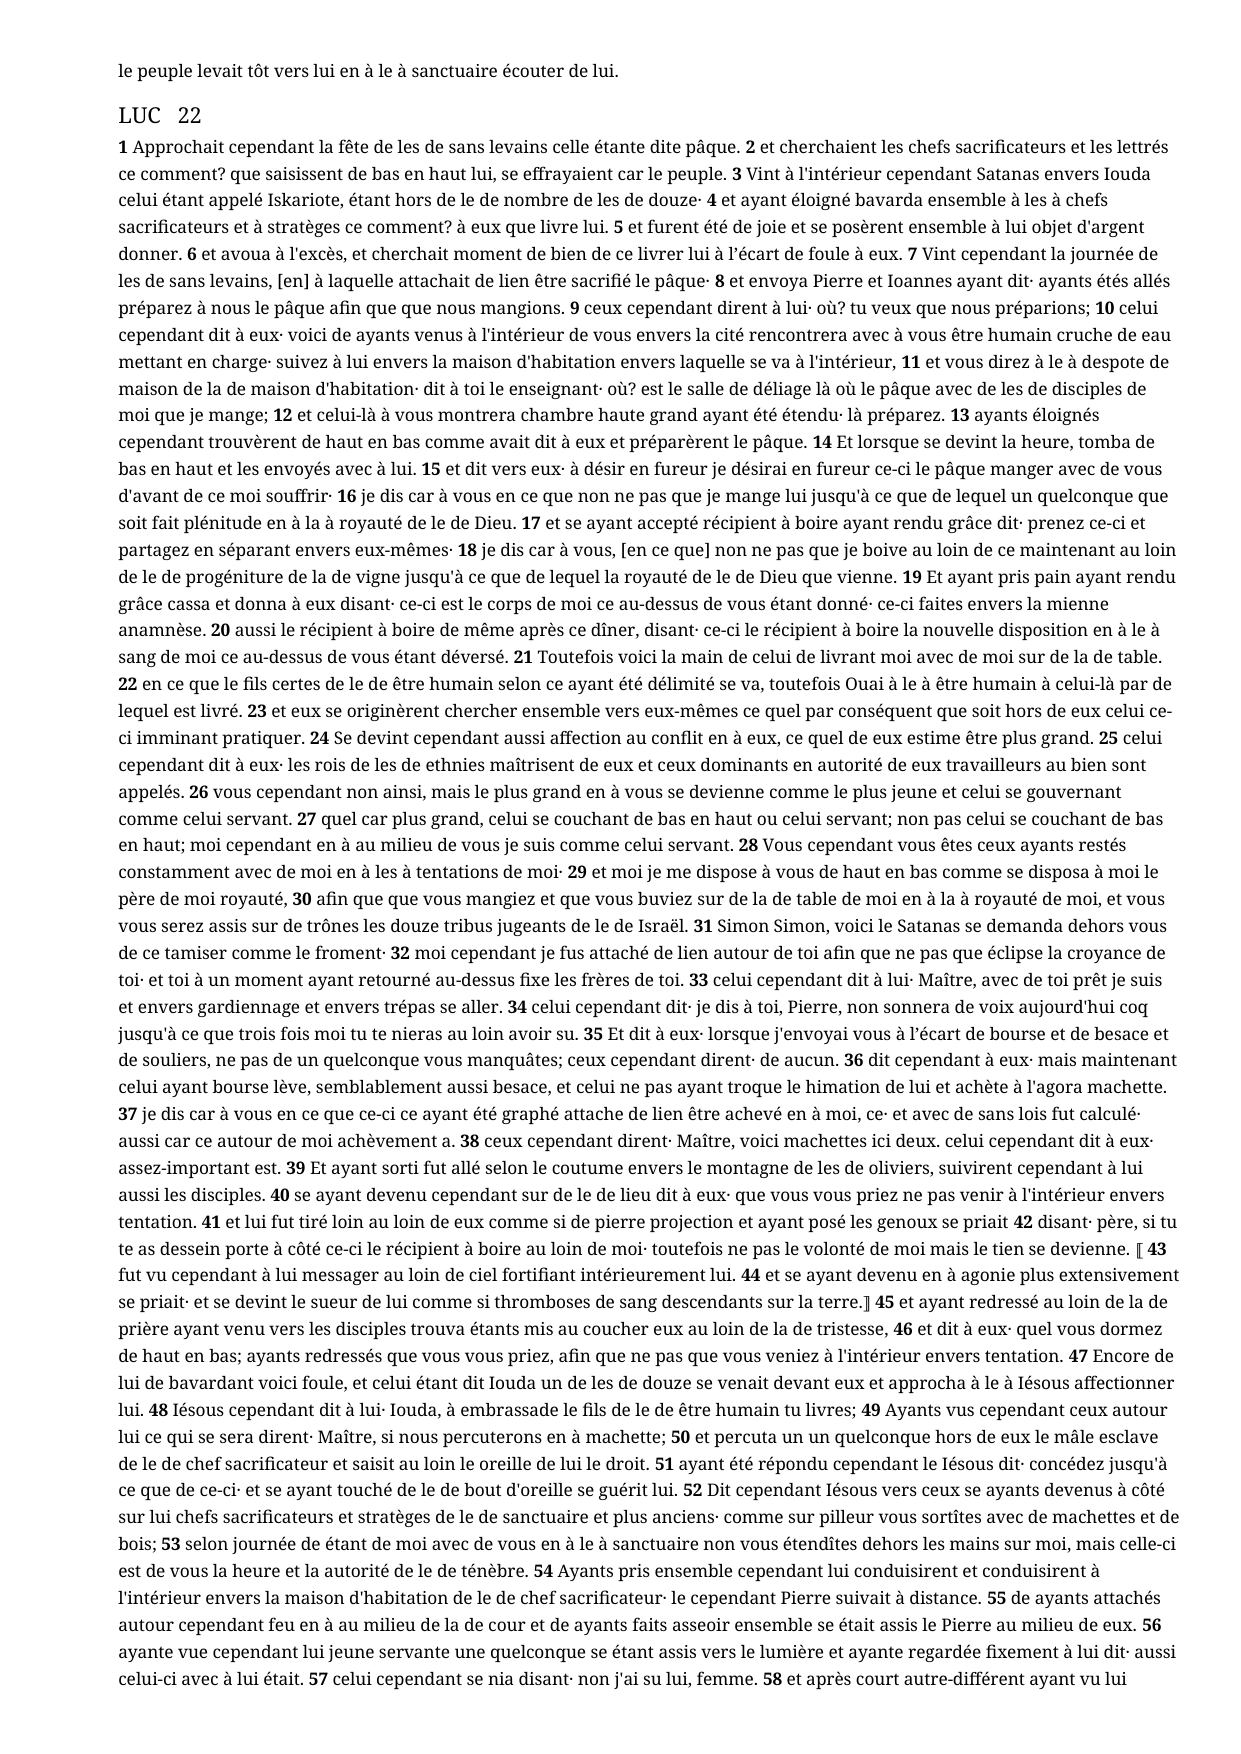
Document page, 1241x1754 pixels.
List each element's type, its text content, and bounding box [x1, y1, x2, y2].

text 1 Approchait cependant la fête de les de sans levains celle étante dite pâque. 2 et cherchaient les chefs sacrificateurs et les lettrés ce comment? que saisissent de bas en haut lui, se effrayaient car le peuple. 3 Vint à l'intérieur cependant Satanas envers Iouda celui étant appelé Iskariote, étant hors de le de nombre de les de douze· 4 et ayant éloigné bavarda ensemble à les à chefs sacrificateurs et à stratèges ce comment? à eux que livre lui. 5 et furent été de joie et se posèrent ensemble à lui objet d'argent donner. 6 et avoua à l'excès, et cherchait moment de bien de ce livrer lui à l’écart de foule à eux. 7 Vint cependant la journée de les de sans levains, [en] à laquelle attachait de lien être sacrifié le pâque· 8 et envoya Pierre et Ioannes ayant dit· ayants étés allés préparez à nous le pâque afin que que nous mangions. 9 ceux cependant dirent à lui· où? tu veux que nous préparions; 10 celui cependant dit à eux· voici de ayants venus à l'intérieur de vous envers la cité rencontrera avec à vous être humain cruche de eau mettant en charge· suivez à lui envers la maison d'habitation envers laquelle se va à l'intérieur, 11 et vous direz à le à despote de maison de la de maison d'habitation· dit à toi le enseignant· où? est le salle de déliage là où le pâque avec de les de disciples de moi que je mange; 12 et celui-là à vous montrera chambre haute grand ayant été étendu· là préparez. 13 ayants éloignés cependant trouvèrent de haut en bas comme avait dit à eux et préparèrent le pâque. 14 Et lorsque se devint la heure, tomba de bas en haut et les envoyés avec à lui. 15 et dit vers eux· à désir en fureur je désirai en fureur ce-ci le pâque manger avec de vous d'avant de ce moi souffrir· 16 je dis car à vous en ce que non ne pas que je mange lui jusqu'à ce que de lequel un quelconque que soit fait plénitude en à la à royauté de le de Dieu. 17 et se ayant accepté récipient à boire ayant rendu grâce dit· prenez ce-ci et partagez en séparant envers eux-mêmes· 18 je dis car à vous, [en ce que] non ne pas que je boive au loin de ce maintenant au loin de le de progéniture de la de vigne jusqu'à ce que de lequel la royauté de le de Dieu que vienne. 19 Et ayant pris pain ayant rendu grâce cassa et donna à eux disant· ce-ci est le corps de moi ce au-dessus de vous étant donné· ce-ci faites envers la mienne anamnèse. 20 aussi le récipient à boire de même après ce dîner, disant· ce-ci le récipient à boire la nouvelle disposition en à le à sang de moi ce au-dessus de vous étant déversé. 21 Toutefois voici la main de celui de livrant moi avec de moi sur de la de table. 22 en ce que le fils certes de le de être humain selon ce ayant été délimité se va, toutefois Ouai à le à être humain à celui-là par de lequel est livré. 23 et eux se originèrent chercher ensemble vers eux-mêmes ce quel par conséquent que soit hors de eux celui ce-ci imminant pratiquer. 24 Se devint cependant aussi affection au conflit en à eux, ce quel de eux estime être plus grand. 25 celui cependant dit à eux· les rois de les de ethnies maîtrisent de eux et ceux dominants en autorité de eux travailleurs au bien sont appelés. 26 vous cependant non ainsi, mais le plus grand en à vous se devienne comme le plus jeune et celui se gouvernant comme celui servant. 27 quel car plus grand, celui se couchant de bas en haut ou celui servant; non pas celui se couchant de bas en haut; moi cependant en à au milieu de vous je suis comme celui servant. 28 Vous cependant vous êtes ceux ayants restés constamment avec de moi en à les à tentations de moi· 29 et moi je me dispose à vous de haut en bas comme se disposa à moi le père de moi royauté, 30 afin que que vous mangiez et que vous buviez sur de la de table de moi en à la à royauté de moi, et vous vous serez assis sur de trônes les douze tribus jugeants de le de Israël. 31 Simon Simon, voici le Satanas se demanda dehors vous de ce tamiser comme le froment· 32 moi cependant je fus attaché de lien autour de toi afin que ne pas que éclipse la croyance de toi· et toi à un moment ayant retourné au-dessus fixe les frères de toi. 33 celui cependant dit à lui· Maître, avec de toi prêt je suis et envers gardiennage et envers trépas se aller. 34 celui cependant dit· je dis à toi, Pierre, non sonnera de voix aujourd'hui coq jusqu'à ce que trois fois moi tu te nieras au loin avoir su. 35 Et dit à eux· lorsque j'envoyai vous à l’écart de bourse et de besace et de souliers, ne pas de un quelconque vous manquâtes; ceux cependant dirent· de aucun. 36 dit cependant à eux· mais maintenant celui ayant bourse lève, semblablement aussi besace, et celui ne pas ayant troque le himation de lui et achète à l'agora machette. 37 je dis car à vous en ce que ce-ci ce ayant été graphé attache de lien être achevé en à moi, ce· et avec de sans lois fut calculé· aussi car ce autour de moi achèvement a. 38 ceux cependant dirent· Maître, voici machettes ici deux. celui cependant dit à eux· assez-important est. 39 Et ayant sorti fut allé selon le coutume envers le montagne de les de oliviers, suivirent cependant à lui aussi les disciples. 40 se ayant devenu cependant sur de le de lieu dit à eux· que vous vous priez ne pas venir à l'intérieur envers tentation. 41 et lui fut tiré loin au loin de eux comme si de pierre projection et ayant posé les genoux se priait 42 disant· père, si tu te as dessein porte à côté ce-ci le récipient à boire au loin de moi· toutefois ne pas le volonté de moi mais le tien se devienne. ⟦ 43 fut vu cependant à lui messager au loin de ciel fortifiant intérieurement lui. 44 et se ayant devenu en à agonie plus extensivement se priait· et se devint le sueur de lui comme si thromboses de sang descendants sur la terre.⟧ 45 et ayant redressé au loin de la de prière ayant venu vers les disciples trouva étants mis au coucher eux au loin de la de tristesse, 46 et dit à eux· quel vous dormez de haut en bas; ayants redressés que vous vous priez, afin que ne pas que vous veniez à l'intérieur envers tentation. 47 Encore de lui de bavardant voici foule, et celui étant dit Iouda un de les de douze se venait devant eux et approcha à le à Iésous affectionner lui. 48 Iésous cependant dit à lui· Iouda, à embrassade le fils de le de être humain tu livres; 49 Ayants vus cependant ceux autour lui ce qui se sera dirent· Maître, si nous percuterons en à machette; 50 et percuta un un quelconque hors de eux le mâle esclave de le de chef sacrificateur et saisit au loin le oreille de lui le droit. 51 ayant été répondu cependant le Iésous dit· concédez jusqu'à ce que de ce-ci· et se ayant touché de le de bout d'oreille se guérit lui. 52 Dit cependant Iésous vers ceux se ayants devenus à côté sur lui chefs sacrificateurs et stratèges de le de sanctuaire et plus anciens· comme sur pilleur vous sortîtes avec de machettes et de bois; 53 selon journée de étant de moi avec de vous en à le à sanctuaire non vous étendîtes dehors les mains sur moi, mais celle-ci est de vous la heure et la autorité de le de ténèbre. 54 Ayants pris ensemble cependant lui conduisirent et conduisirent à l'intérieur envers la maison d'habitation de le de chef sacrificateur· le cependant Pierre suivait à distance. 55 de ayants attachés autour cependant feu en à au milieu de la de cour et de ayants faits asseoir ensemble se était assis le Pierre au milieu de eux. 56 ayante vue cependant lui jeune servante une quelconque se étant assis vers le lumière et ayante regardée fixement à lui dit· aussi celui-ci avec à lui était. 57 celui cependant se nia disant· non j'ai su lui, femme. 58 et après court autre-différent ayant vu lui [118, 135, 1181, 1690]
text le peuple levait tôt vers lui en à le à sanctuaire écouter de lui. [118, 59, 1181, 82]
text LUC 22 [118, 101, 1181, 130]
